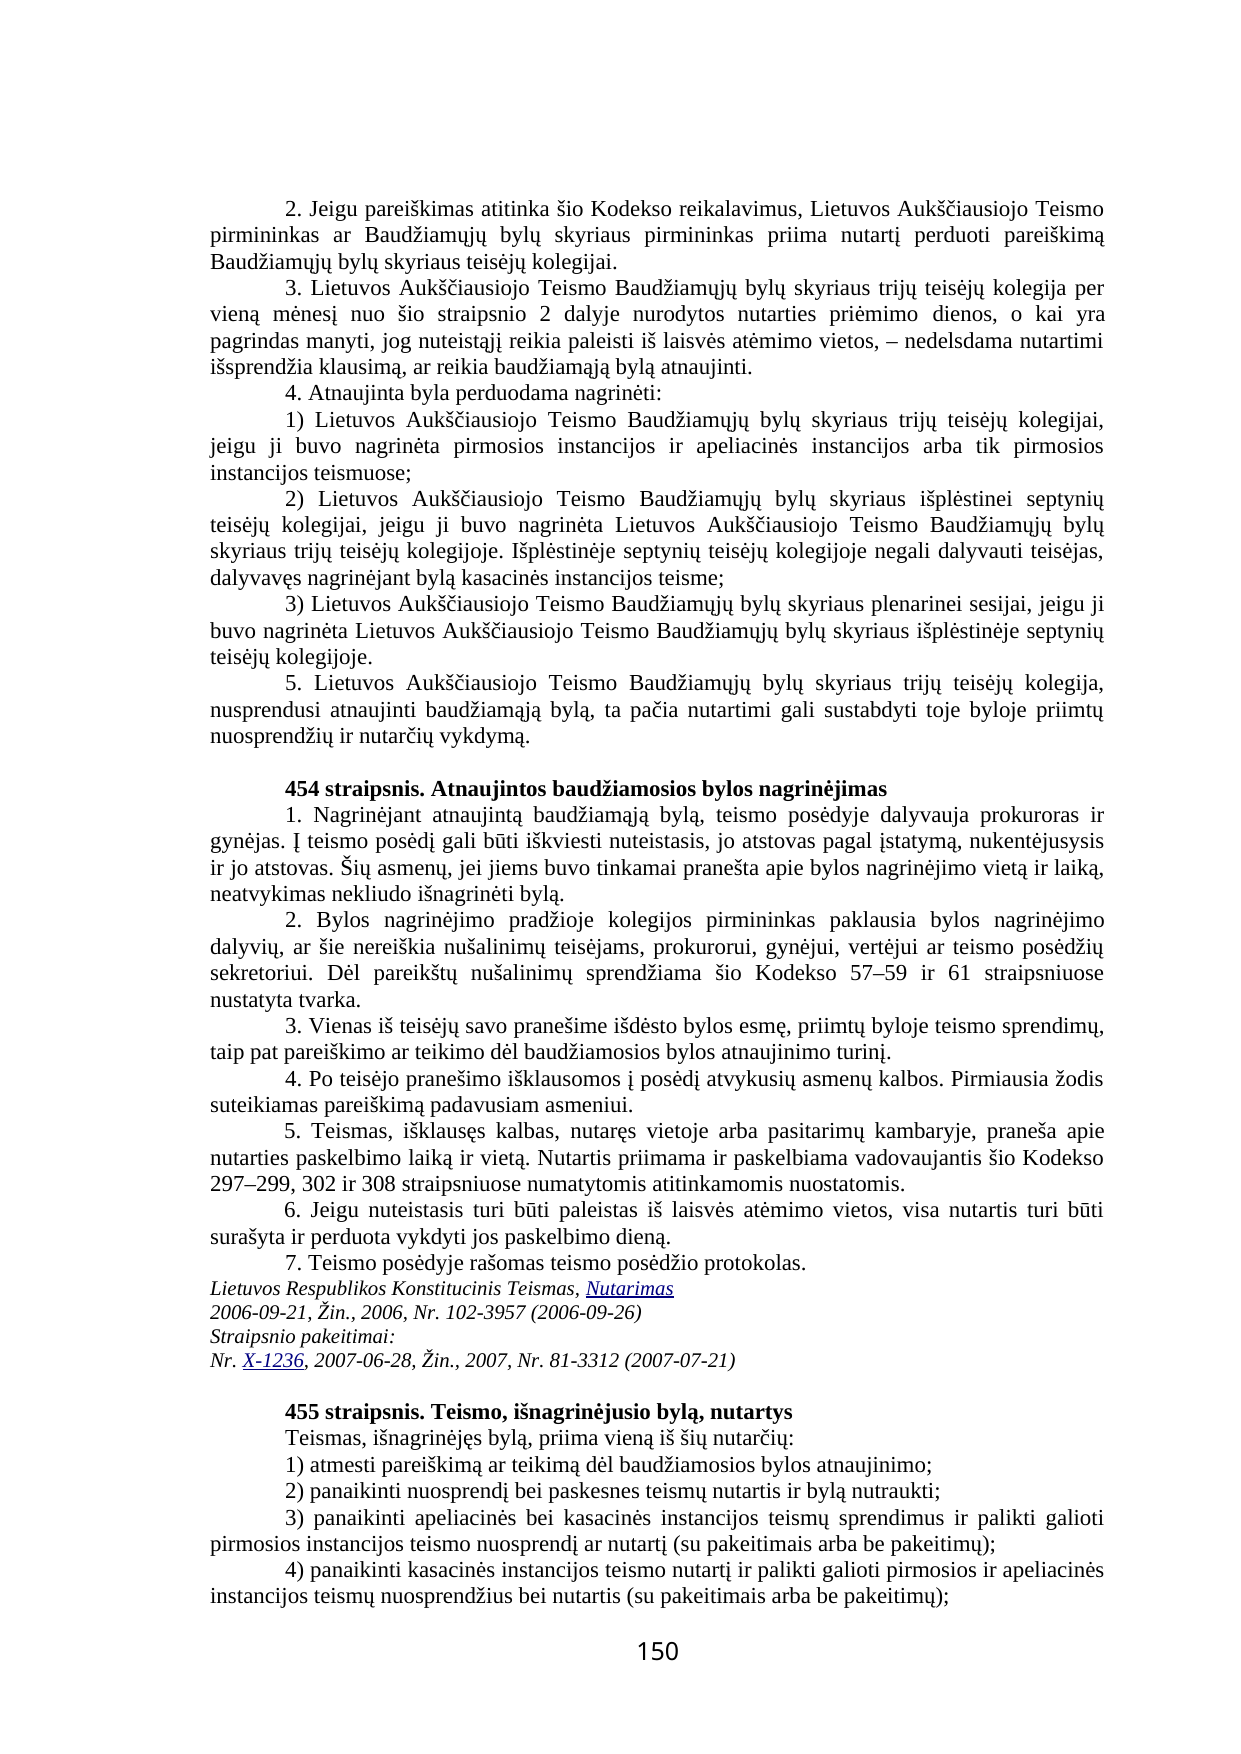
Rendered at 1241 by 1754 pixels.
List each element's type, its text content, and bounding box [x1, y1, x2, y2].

text 2006-09-21, Žin., 2006, Nr. 102-3957 (2006-09-26) [210, 1299, 1106, 1324]
text Lietuvos Respublikos Konstitucinis Teismas, Nutarimas [210, 1276, 1106, 1299]
text 2. Bylos nagrinėjimo pradžioje kolegijos pirmininkas paklausia bylos nagrinėjimo dalyvių, ar šie nereiškia nušalinimų teisėjams, prokurorui, gynėjui, vertėjui ar teismo posėdžių sekretoriui. Dėl pareikštų nušalinimų sprendžiama šio Kodekso 57–59 ir 61 straipsniuose nustatyta tvarka. [210, 907, 1106, 1012]
text 455 straipsnis. Teismo, išnagrinėjusio bylą, nutartys [210, 1398, 1106, 1424]
text Teismas, išnagrinėjęs bylą, priima vieną iš šių nutarčių: [210, 1424, 1106, 1451]
text 5. Lietuvos Aukščiausiojo Teismo Baudžiamųjų bylų skyriaus trijų teisėjų kolegija, nusprendusi atnaujinti baudžiamąją bylą, ta pačia nutartimi gali sustabdyti toje byloje priimtų nuosprendžių ir nutarčių vykdymą. [210, 669, 1106, 748]
text Straipsnio pakeitimai: [210, 1324, 1106, 1348]
text 1) atmesti pareiškimą ar teikimą dėl baudžiamosios bylos atnaujinimo; [210, 1451, 1106, 1477]
text 6. Jeigu nuteistasis turi būti paleistas iš laisvės atėmimo vietos, visa nutartis turi būti surašyta ir perduota vykdyti jos paskelbimo dieną. [210, 1196, 1106, 1249]
text 4) panaikinti kasacinės instancijos teismo nutartį ir palikti galioti pirmosios ir apeliacinės instancijos teismų nuosprendžius bei nutartis (su pakeitimais arba be pakeitimų); [210, 1556, 1106, 1609]
text 3) Lietuvos Aukščiausiojo Teismo Baudžiamųjų bylų skyriaus plenarinei sesijai, jeigu ji buvo nagrinėta Lietuvos Aukščiausiojo Teismo Baudžiamųjų bylų skyriaus išplėstinėje septynių teisėjų kolegijoje. [210, 590, 1106, 669]
text 454 straipsnis. Atnaujintos baudžiamosios bylos nagrinėjimas [210, 775, 1106, 801]
text 2) Lietuvos Aukščiausiojo Teismo Baudžiamųjų bylų skyriaus išplėstinei septynių teisėjų kolegijai, jeigu ji buvo nagrinėta Lietuvos Aukščiausiojo Teismo Baudžiamųjų bylų skyriaus trijų teisėjų kolegijoje. Išplėstinėje septynių teisėjų kolegijoje negali dalyvauti teisėjas, dalyvavęs nagrinėjant bylą kasacinės instancijos teisme; [210, 485, 1106, 590]
text 4. Atnaujinta byla perduodama nagrinėti: [210, 379, 1106, 406]
text 1) Lietuvos Aukščiausiojo Teismo Baudžiamųjų bylų skyriaus trijų teisėjų kolegijai, jeigu ji buvo nagrinėta pirmosios instancijos ir apeliacinės instancijos arba tik pirmosios instancijos teismuose; [210, 406, 1106, 485]
text Nr. X-1236, 2007-06-28, Žin., 2007, Nr. 81-3312 (2007-07-21) [210, 1348, 1106, 1372]
text 2) panaikinti nuosprendį bei paskesnes teismų nutartis ir bylą nutraukti; [210, 1477, 1106, 1503]
text 3. Lietuvos Aukščiausiojo Teismo Baudžiamųjų bylų skyriaus trijų teisėjų kolegija per vieną mėnesį nuo šio straipsnio 2 dalyje nurodytos nutarties priėmimo dienos, o kai yra pagrindas manyti, jog nuteistąjį reikia paleisti iš laisvės atėmimo vietos, – nedelsdama nutartimi išsprendžia klausimą, ar reikia baudžiamąją bylą atnaujinti. [210, 274, 1106, 379]
text 5. Teismas, išklausęs kalbas, nutaręs vietoje arba pasitarimų kambaryje, praneša apie nutarties paskelbimo laiką ir vietą. Nutartis priimama ir paskelbiama vadovaujantis šio Kodekso 297–299, 302 ir 308 straipsniuose numatytomis atitinkamomis nuostatomis. [210, 1117, 1106, 1196]
text 4. Po teisėjo pranešimo išklausomos į posėdį atvykusių asmenų kalbos. Pirmiausia žodis suteikiamas pareiškimą padavusiam asmeniui. [210, 1065, 1106, 1117]
text 1. Nagrinėjant atnaujintą baudžiamąją bylą, teismo posėdyje dalyvauja prokuroras ir gynėjas. Į teismo posėdį gali būti iškviesti nuteistasis, jo atstovas pagal įstatymą, nukentėjusysis ir jo atstovas. Šių asmenų, jei jiems buvo tinkamai pranešta apie bylos nagrinėjimo vietą ir laiką, neatvykimas nekliudo išnagrinėti bylą. [210, 801, 1106, 907]
text 2. Jeigu pareiškimas atitinka šio Kodekso reikalavimus, Lietuvos Aukščiausiojo Teismo pirmininkas ar Baudžiamųjų bylų skyriaus pirmininkas priima nutartį perduoti pareiškimą Baudžiamųjų bylų skyriaus teisėjų kolegijai. [210, 195, 1106, 274]
text 7. Teismo posėdyje rašomas teismo posėdžio protokolas. [210, 1249, 1106, 1276]
text 3. Vienas iš teisėjų savo pranešime išdėsto bylos esmę, priimtų byloje teismo sprendimų, taip pat pareiškimo ar teikimo dėl baudžiamosios bylos atnaujinimo turinį. [210, 1012, 1106, 1065]
text 3) panaikinti apeliacinės bei kasacinės instancijos teismų sprendimus ir palikti galioti pirmosios instancijos teismo nuosprendį ar nutartį (su pakeitimais arba be pakeitimų); [210, 1503, 1106, 1556]
